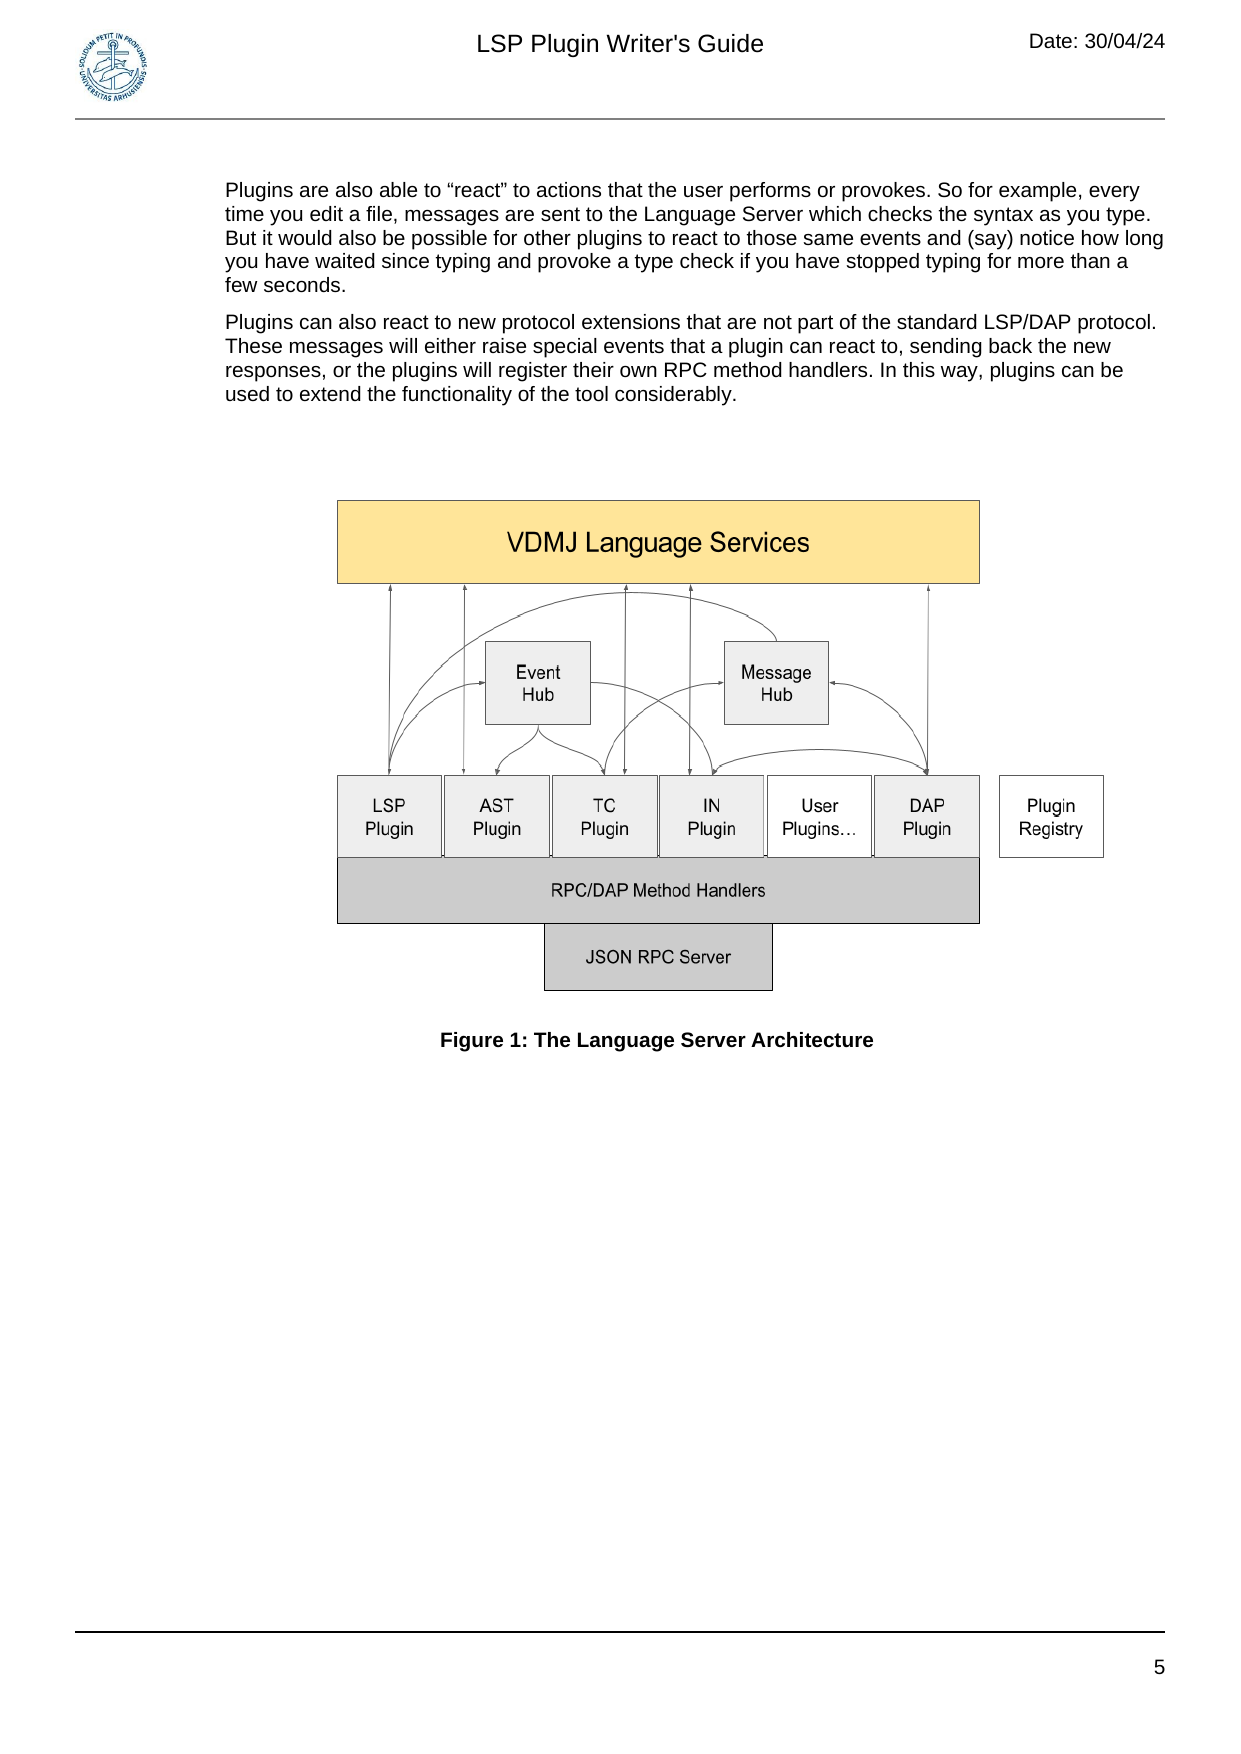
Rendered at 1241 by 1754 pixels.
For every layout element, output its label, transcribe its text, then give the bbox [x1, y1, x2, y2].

text Figure 1: The Language Server Architecture [224, 1017, 1089, 1052]
text Plugins can also react to new protocol extensions that are not part of the standard LSP/DAP protocol. These messages will either raise special events that a plugin can react to, sending back the new responses, or the plugins will register their own RPC method handlers. In this way, plugins can be used to extend the functionality of the tool considerably. [225, 310, 1165, 406]
picture [75, 29, 150, 105]
text Plugins are also able to “react” to actions that the user performs or provokes. So for example, every time you edit a file, messages are sent to the Language Server which checks the syntax as you type. But it would also be possible for other plugins to react to those same events and (say) notice how long you have waited since typing and provoke a type check if you have stopped typing for more than a few seconds. [225, 178, 1165, 298]
picture [224, 466, 1124, 1017]
